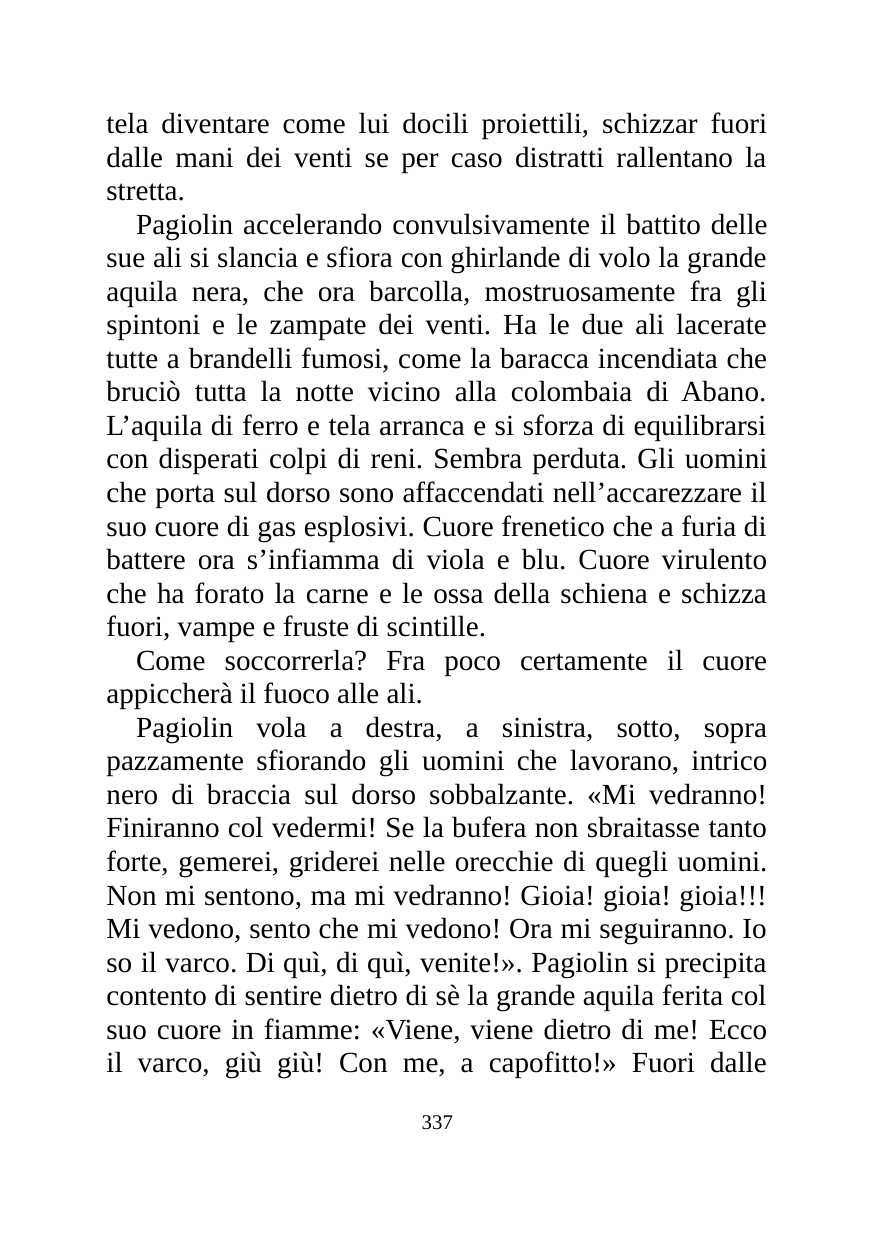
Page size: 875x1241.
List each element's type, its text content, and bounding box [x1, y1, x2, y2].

text Pagiolin vola a destra, a sinistra, sotto, sopra pazzamente sfiorando gli uomini che lavorano, intrico nero di braccia sul dorso sobbalzante. «Mi vedranno! Finiranno col vedermi! Se la bufera non sbraitasse tanto forte, gemerei, griderei nelle orecchie di quegli uomini. Non mi sentono, ma mi vedranno! Gioia! gioia! gioia!!! Mi vedono, sento che mi vedono! Ora mi seguiranno. Io so il varco. Di quì, di quì, venite!». Pagiolin si precipita contento di sentire dietro di sè la grande aquila ferita col suo cuore in fiamme: «Viene, viene dietro di me! Ecco il varco, giù giù! Con me, a capofitto!» Fuori dalle [106, 710, 768, 1079]
text Come soccorrerla? Fra poco certamente il cuore appiccherà il fuoco alle ali. [106, 643, 768, 710]
text tela diventare come lui docili proiettili, schizzar fuori dalle mani dei venti se per caso distratti rallentano la stretta. [106, 106, 768, 207]
text Pagiolin accelerando convulsivamente il battito delle sue ali si slancia e sfiora con ghirlande di volo la grande aquila nera, che ora barcolla, mostruosamente fra gli spintoni e le zampate dei venti. Ha le due ali lacerate tutte a brandelli fumosi, come la baracca incendiata che bruciò tutta la notte vicino alla colombaia di Abano. L’aquila di ferro e tela arranca e si sforza di equilibrarsi con disperati colpi di reni. Sembra perduta. Gli uomini che porta sul dorso sono affaccendati nell’accarezzare il suo cuore di gas esplosivi. Cuore frenetico che a furia di battere ora s’infiamma di viola e blu. Cuore virulento che ha forato la carne e le ossa della schiena e schizza fuori, vampe e fruste di scintille. [106, 207, 768, 643]
